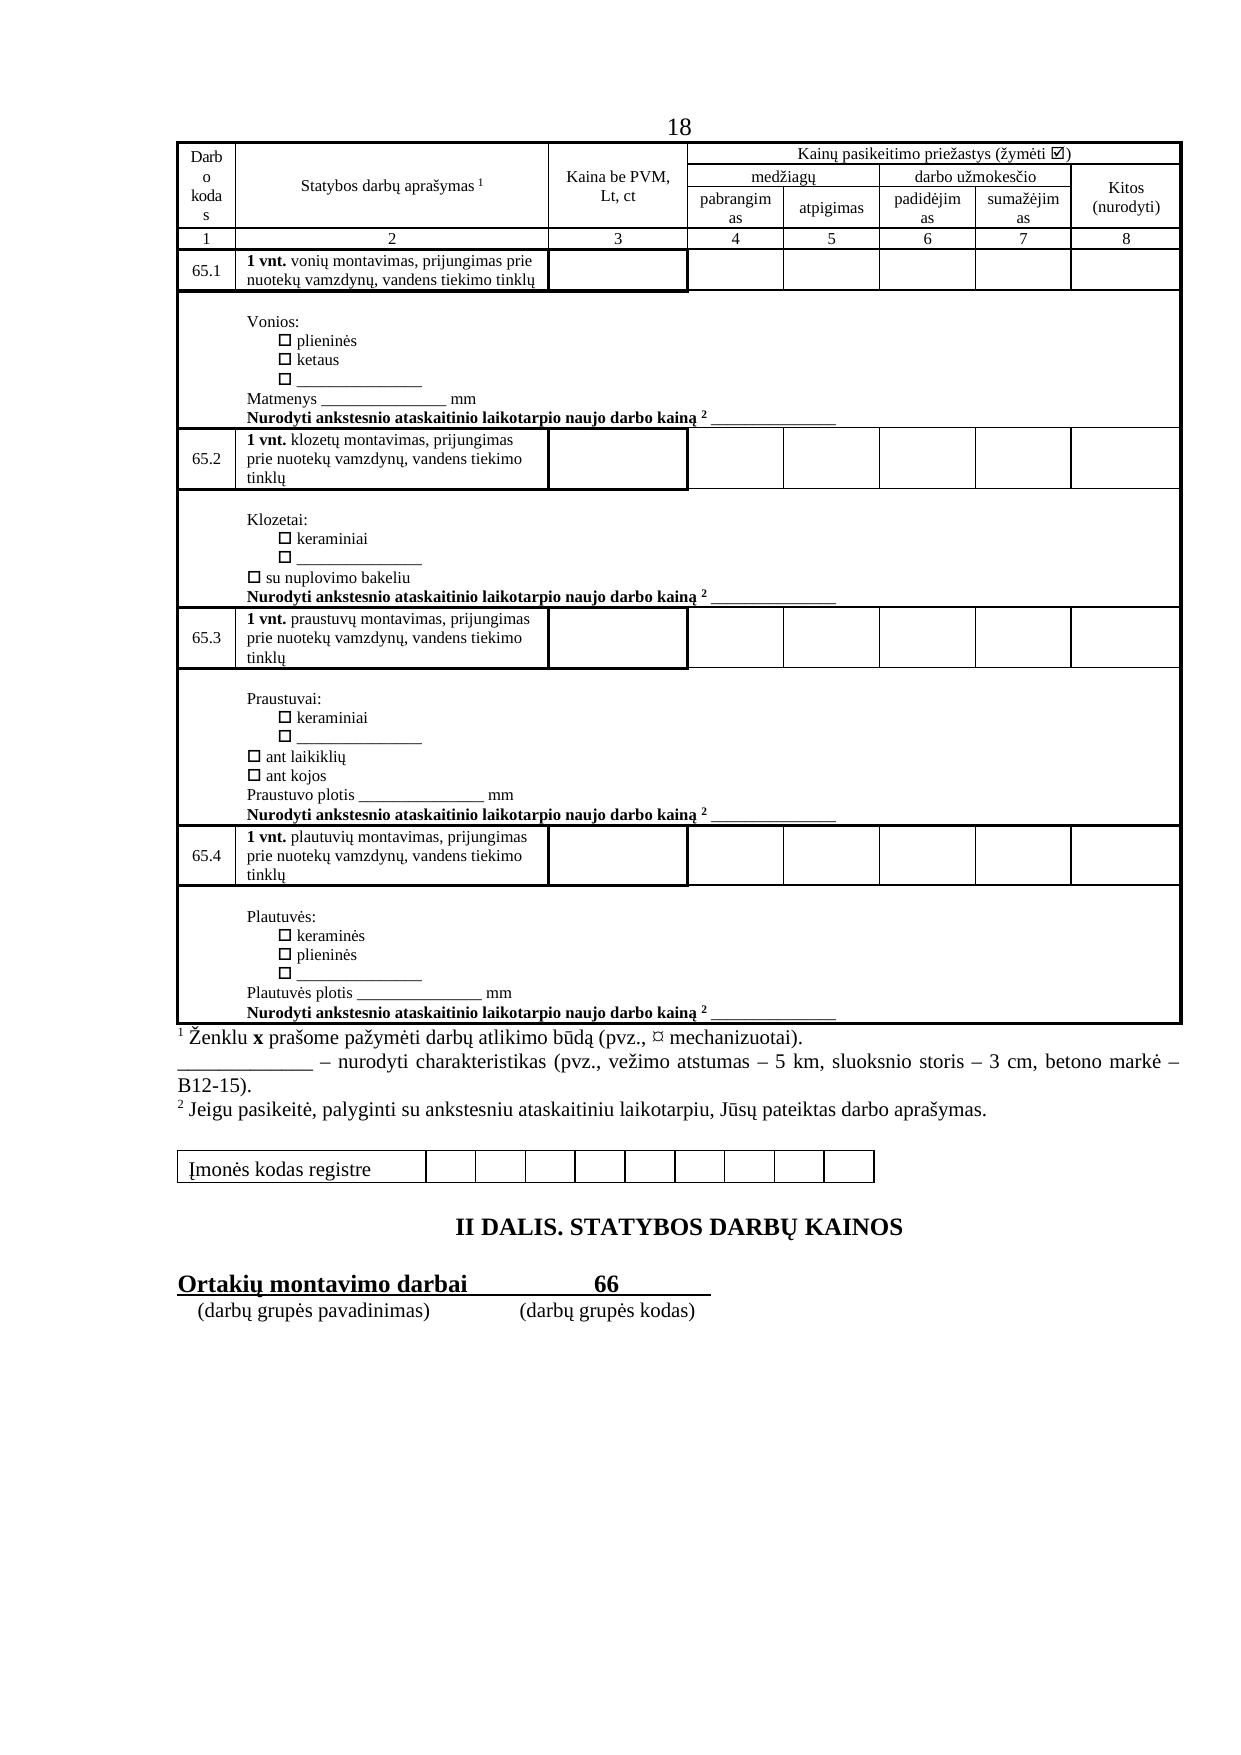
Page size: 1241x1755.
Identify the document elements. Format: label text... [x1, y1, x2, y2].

table_cell [688, 906, 783, 926]
table_cell [688, 510, 783, 529]
table_cell [179, 766, 235, 785]
table_cell [975, 945, 1071, 964]
table_cell [784, 350, 879, 369]
table_cell [549, 350, 687, 369]
table_cell [688, 708, 783, 727]
table_cell [549, 293, 687, 312]
table_cell [976, 428, 1070, 487]
table_cell [879, 510, 975, 529]
table_cell [1071, 906, 1179, 926]
table_cell [879, 389, 975, 408]
table_cell [688, 964, 783, 983]
table_cell pabrangimas [688, 187, 783, 227]
table_cell [880, 250, 975, 289]
table_cell [879, 529, 975, 548]
table_cell [688, 548, 783, 567]
table_cell [976, 827, 1070, 884]
table_cell Praustuvai: [235, 689, 548, 708]
table_cell [784, 291, 879, 312]
table_cell Praustuvo plotis _______________ mm [235, 785, 620, 804]
table_cell [1071, 291, 1179, 312]
table_cell [784, 827, 879, 884]
table_cell Vonios: [235, 312, 548, 331]
table_cell [235, 293, 548, 312]
table_header [576, 1151, 624, 1181]
table_cell [975, 350, 1071, 369]
table_cell [179, 491, 235, 510]
table_cell [549, 708, 687, 727]
table_cell [1071, 926, 1179, 945]
table_cell atpigimas [784, 187, 879, 227]
table_cell [879, 668, 975, 689]
table_cell [688, 331, 783, 350]
table_cell [784, 250, 879, 289]
table_header Įmonės kodas registre [178, 1151, 425, 1181]
table_header [676, 1151, 724, 1181]
table_cell [975, 291, 1071, 312]
table_cell [1071, 389, 1179, 408]
table_cell [179, 568, 235, 587]
table_cell [688, 291, 783, 312]
table_cell [688, 350, 783, 369]
table_header [427, 1151, 475, 1181]
table_cell [549, 887, 687, 906]
table_cell Matmenys _______________ mm [235, 389, 548, 408]
text 2 Jeigu pasikeitė, palyginti su ankstesniu ataskaitiniu laikotarpiu, Jūsų pateiktas darbo aprašymas. [177, 1097, 1181, 1121]
table_cell [179, 1003, 235, 1022]
table_cell [549, 926, 687, 945]
table_cell [879, 708, 975, 727]
table_cell [179, 804, 235, 823]
table_cell [1071, 964, 1179, 983]
table_cell [879, 350, 975, 369]
table_cell [549, 964, 687, 983]
table_cell [688, 766, 783, 785]
table_cell [550, 251, 686, 289]
table_cell [975, 926, 1071, 945]
table_cell [563, 568, 687, 587]
table_cell [784, 389, 879, 408]
table_cell  plieninės [235, 945, 548, 964]
table_cell [179, 708, 235, 727]
table_cell  su nuplovimo bakeliu [235, 568, 563, 587]
table_cell [1071, 1003, 1179, 1022]
table_cell [784, 529, 879, 548]
table_cell [975, 689, 1071, 708]
table_cell [179, 727, 235, 747]
text Ortakių montavimo darbai 66 [177, 1269, 1181, 1298]
table_cell Plautuvės plotis _______________ mm [235, 983, 620, 1002]
text _____________ – nurodyti charakteristikas (pvz., vežimo atstumas – 5 km, sluoksnio storis – 3 cm, betono markė – B12-15). [177, 1049, 1181, 1097]
table_cell [549, 747, 687, 766]
table_cell [1071, 945, 1179, 964]
table_cell [179, 548, 235, 567]
table_cell  plieninės [235, 331, 548, 350]
table_cell [1072, 608, 1179, 667]
table_cell [179, 785, 235, 804]
table_cell [689, 608, 783, 667]
table_cell [179, 510, 235, 529]
table_cell [688, 747, 783, 766]
table_cell [1071, 727, 1179, 747]
table_header Statybos darbų aprašymas 1 [236, 144, 548, 227]
table_cell [879, 291, 975, 312]
table_cell [1072, 250, 1179, 289]
table_cell [784, 689, 879, 708]
table_cell [1071, 804, 1179, 823]
text II DALIS. STATYBOS DARBŲ kainos [177, 1212, 1181, 1241]
table_cell  _______________ [235, 964, 548, 983]
table_cell [879, 568, 975, 587]
table_cell [179, 350, 235, 369]
table_cell [976, 250, 1070, 289]
table_cell Plautuvės: [235, 906, 548, 926]
table_cell 65.3 [179, 609, 235, 667]
table_cell [975, 369, 1071, 388]
table_header [476, 1151, 525, 1181]
table_cell [1025, 1003, 1071, 1022]
table_cell Kitos (nurodyti) [1072, 165, 1179, 227]
table_cell [688, 727, 783, 747]
table_cell Nurodyti ankstesnio ataskaitinio laikotarpio naujo darbo kainą 2 _______________ [235, 408, 1025, 427]
table_cell [879, 945, 975, 964]
table_cell [879, 766, 975, 785]
table_cell [563, 529, 687, 548]
table_cell [550, 609, 686, 667]
table_cell [879, 926, 975, 945]
table_cell [784, 964, 879, 983]
table_cell [620, 785, 687, 804]
table_cell sumažėjimas [976, 187, 1070, 227]
table_cell [179, 670, 235, 689]
table_cell [1071, 708, 1179, 727]
table_cell Nurodyti ankstesnio ataskaitinio laikotarpio naujo darbo kainą 2 _______________ [235, 587, 1025, 606]
table_cell 1 vnt. vonių montavimas, prijungimas prie nuotekų vamzdynų, vandens tiekimo tinklų [236, 251, 547, 289]
table_cell [975, 510, 1071, 529]
table_cell [975, 727, 1071, 747]
table_cell [1071, 489, 1179, 510]
table_cell [784, 945, 879, 964]
table_cell [784, 766, 879, 785]
table_cell [1071, 331, 1179, 350]
table_cell [975, 983, 1071, 1002]
table_cell [549, 689, 687, 708]
table_cell [688, 926, 783, 945]
table_header [725, 1151, 774, 1181]
table_cell [179, 331, 235, 350]
table_cell [879, 548, 975, 567]
table_cell [688, 369, 783, 388]
table_cell  _______________ [235, 369, 548, 388]
table_cell [784, 926, 879, 945]
table_cell 1 [179, 229, 235, 248]
table_header [526, 1151, 574, 1181]
table_header Darbo kodas [179, 144, 235, 227]
table_cell  keraminės [235, 926, 548, 945]
table_cell [879, 331, 975, 350]
table_cell  ant kojos [235, 766, 548, 785]
table_header [825, 1151, 873, 1181]
table_cell 8 [1072, 229, 1179, 248]
table_cell [975, 766, 1071, 785]
table_cell padidėjimas [880, 187, 975, 227]
table_cell [879, 727, 975, 747]
table_cell 6 [880, 229, 975, 248]
table_cell medžiagų [688, 165, 879, 186]
table_cell [784, 785, 879, 804]
table_header [626, 1151, 674, 1181]
table_cell 7 [976, 229, 1070, 248]
table_header Kaina be PVM, Lt, ct [549, 144, 687, 227]
table_cell [976, 608, 1070, 667]
table_cell [179, 587, 235, 606]
table_cell [784, 727, 879, 747]
table_cell [1071, 983, 1179, 1002]
table_cell [688, 668, 783, 689]
table_cell Nurodyti ankstesnio ataskaitinio laikotarpio naujo darbo kainą 2 _______________ [235, 1003, 1025, 1022]
table_cell [1071, 587, 1179, 606]
table_cell [549, 312, 687, 331]
table_cell [688, 568, 783, 587]
table_cell [1071, 350, 1179, 369]
table_cell Nurodyti ankstesnio ataskaitinio laikotarpio naujo darbo kainą 2 _______________ [235, 804, 1010, 823]
table_cell [549, 389, 687, 408]
table_cell 65.4 [179, 827, 235, 884]
table_cell [179, 312, 235, 331]
table_cell [975, 708, 1071, 727]
table_cell [1071, 312, 1179, 331]
table_cell [784, 886, 879, 906]
table_cell [975, 668, 1071, 689]
table_header [775, 1151, 823, 1181]
table_cell [179, 369, 235, 388]
table_cell [975, 568, 1071, 587]
table_cell [784, 489, 879, 510]
table_cell [784, 369, 879, 388]
table_cell [179, 747, 235, 766]
table_cell [975, 312, 1071, 331]
table_cell [688, 785, 783, 804]
table_cell [563, 548, 687, 567]
table_cell [784, 906, 879, 926]
table_cell 65.2 [179, 430, 235, 487]
table_cell 5 [784, 229, 879, 248]
table_cell [879, 964, 975, 983]
table_cell [549, 670, 687, 689]
table_cell [235, 887, 548, 906]
table_cell [879, 312, 975, 331]
table_cell [784, 983, 879, 1002]
table_cell [880, 827, 975, 884]
table_cell [784, 331, 879, 350]
table_cell [1072, 428, 1179, 487]
table_cell [975, 747, 1071, 766]
table_cell [179, 293, 235, 312]
table_cell [235, 670, 548, 689]
table_cell [975, 548, 1071, 567]
table_cell [179, 529, 235, 548]
table_cell [1010, 804, 1071, 823]
table_cell [879, 983, 975, 1002]
table_cell [975, 886, 1071, 906]
table_cell [1025, 408, 1071, 427]
table_cell [1071, 785, 1179, 804]
table_cell [1071, 408, 1179, 427]
table_cell [179, 389, 235, 408]
table_cell Klozetai: [235, 510, 563, 529]
table_cell [549, 945, 687, 964]
table_cell [689, 428, 783, 487]
table_cell [975, 529, 1071, 548]
table_cell [784, 608, 879, 667]
table_cell [688, 983, 783, 1002]
table_cell [879, 689, 975, 708]
text (darbų grupės pavadinimas) (darbų grupės kodas) [177, 1298, 1181, 1322]
table_cell [550, 430, 686, 487]
table_cell [784, 668, 879, 689]
table_cell [784, 568, 879, 587]
table_cell [1071, 529, 1179, 548]
table_cell [179, 408, 235, 427]
table_cell [879, 785, 975, 804]
table_cell [688, 389, 783, 408]
table_cell [1025, 587, 1071, 606]
table_cell [550, 827, 686, 884]
table_cell [179, 906, 235, 926]
table_cell [880, 428, 975, 487]
table_cell [179, 926, 235, 945]
table_cell  _______________ [235, 548, 563, 567]
table_cell [879, 369, 975, 388]
table_cell  keraminiai [235, 708, 548, 727]
table_cell [549, 369, 687, 388]
table_cell  _______________ [235, 727, 548, 747]
table_cell [1071, 886, 1179, 906]
table_cell [688, 489, 783, 510]
table_cell [235, 491, 563, 510]
table_cell [549, 766, 687, 785]
table_cell [549, 727, 687, 747]
table_cell [688, 312, 783, 331]
table_cell [1072, 827, 1179, 884]
table_cell 1 vnt. praustuvų montavimas, prijungimas prie nuotekų vamzdynų, vandens tiekimo tinklų [236, 609, 547, 667]
table_cell [689, 250, 783, 289]
table_cell [975, 389, 1071, 408]
table_cell [179, 689, 235, 708]
table_cell [1071, 369, 1179, 388]
table_cell [879, 906, 975, 926]
table_cell [549, 331, 687, 350]
table_cell [689, 827, 783, 884]
table_cell [1071, 548, 1179, 567]
table_cell [975, 964, 1071, 983]
table_cell  keraminiai [235, 529, 563, 548]
table_cell [1071, 689, 1179, 708]
table_cell [688, 945, 783, 964]
table_cell [549, 906, 687, 926]
table_header Kainų pasikeitimo priežastys (žymėti ) [688, 144, 1179, 163]
table_cell [975, 489, 1071, 510]
table_cell [975, 331, 1071, 350]
table_cell [879, 489, 975, 510]
table_cell [179, 945, 235, 964]
table_cell [879, 886, 975, 906]
table_cell 3 [549, 229, 687, 248]
table_cell [563, 510, 687, 529]
table_cell 1 vnt. klozetų montavimas, prijungimas prie nuotekų vamzdynų, vandens tiekimo tinklų [236, 430, 547, 487]
table_cell [879, 747, 975, 766]
table_cell [688, 529, 783, 548]
table_cell [1071, 747, 1179, 766]
table_cell [975, 906, 1071, 926]
table_cell [179, 983, 235, 1002]
table_cell [1071, 766, 1179, 785]
table_cell 4 [688, 229, 783, 248]
table_cell [784, 312, 879, 331]
table_cell [880, 608, 975, 667]
table_cell [784, 428, 879, 487]
table_cell darbo užmokesčio [880, 165, 1070, 186]
table_cell [179, 964, 235, 983]
table_cell [784, 747, 879, 766]
text 1 Ženklu x prašome pažymėti darbų atlikimo būdą (pvz.,  mechanizuotai). [177, 1025, 1181, 1049]
table_cell [784, 708, 879, 727]
table_cell [688, 886, 783, 906]
table_cell  ketaus [235, 350, 548, 369]
table_cell [1071, 568, 1179, 587]
table_cell [784, 510, 879, 529]
table_cell 65.1 [179, 251, 235, 289]
table_cell [1071, 510, 1179, 529]
table_cell  ant laikiklių [235, 747, 548, 766]
table_cell 1 vnt. plautuvių montavimas, prijungimas prie nuotekų vamzdynų, vandens tiekimo tinklų [236, 827, 547, 884]
table_cell [620, 983, 687, 1002]
table_cell [784, 548, 879, 567]
table_cell [1071, 668, 1179, 689]
table_cell [179, 887, 235, 906]
table_cell 2 [236, 229, 548, 248]
table_cell [688, 689, 783, 708]
table_cell [563, 491, 687, 510]
table_cell [975, 785, 1071, 804]
